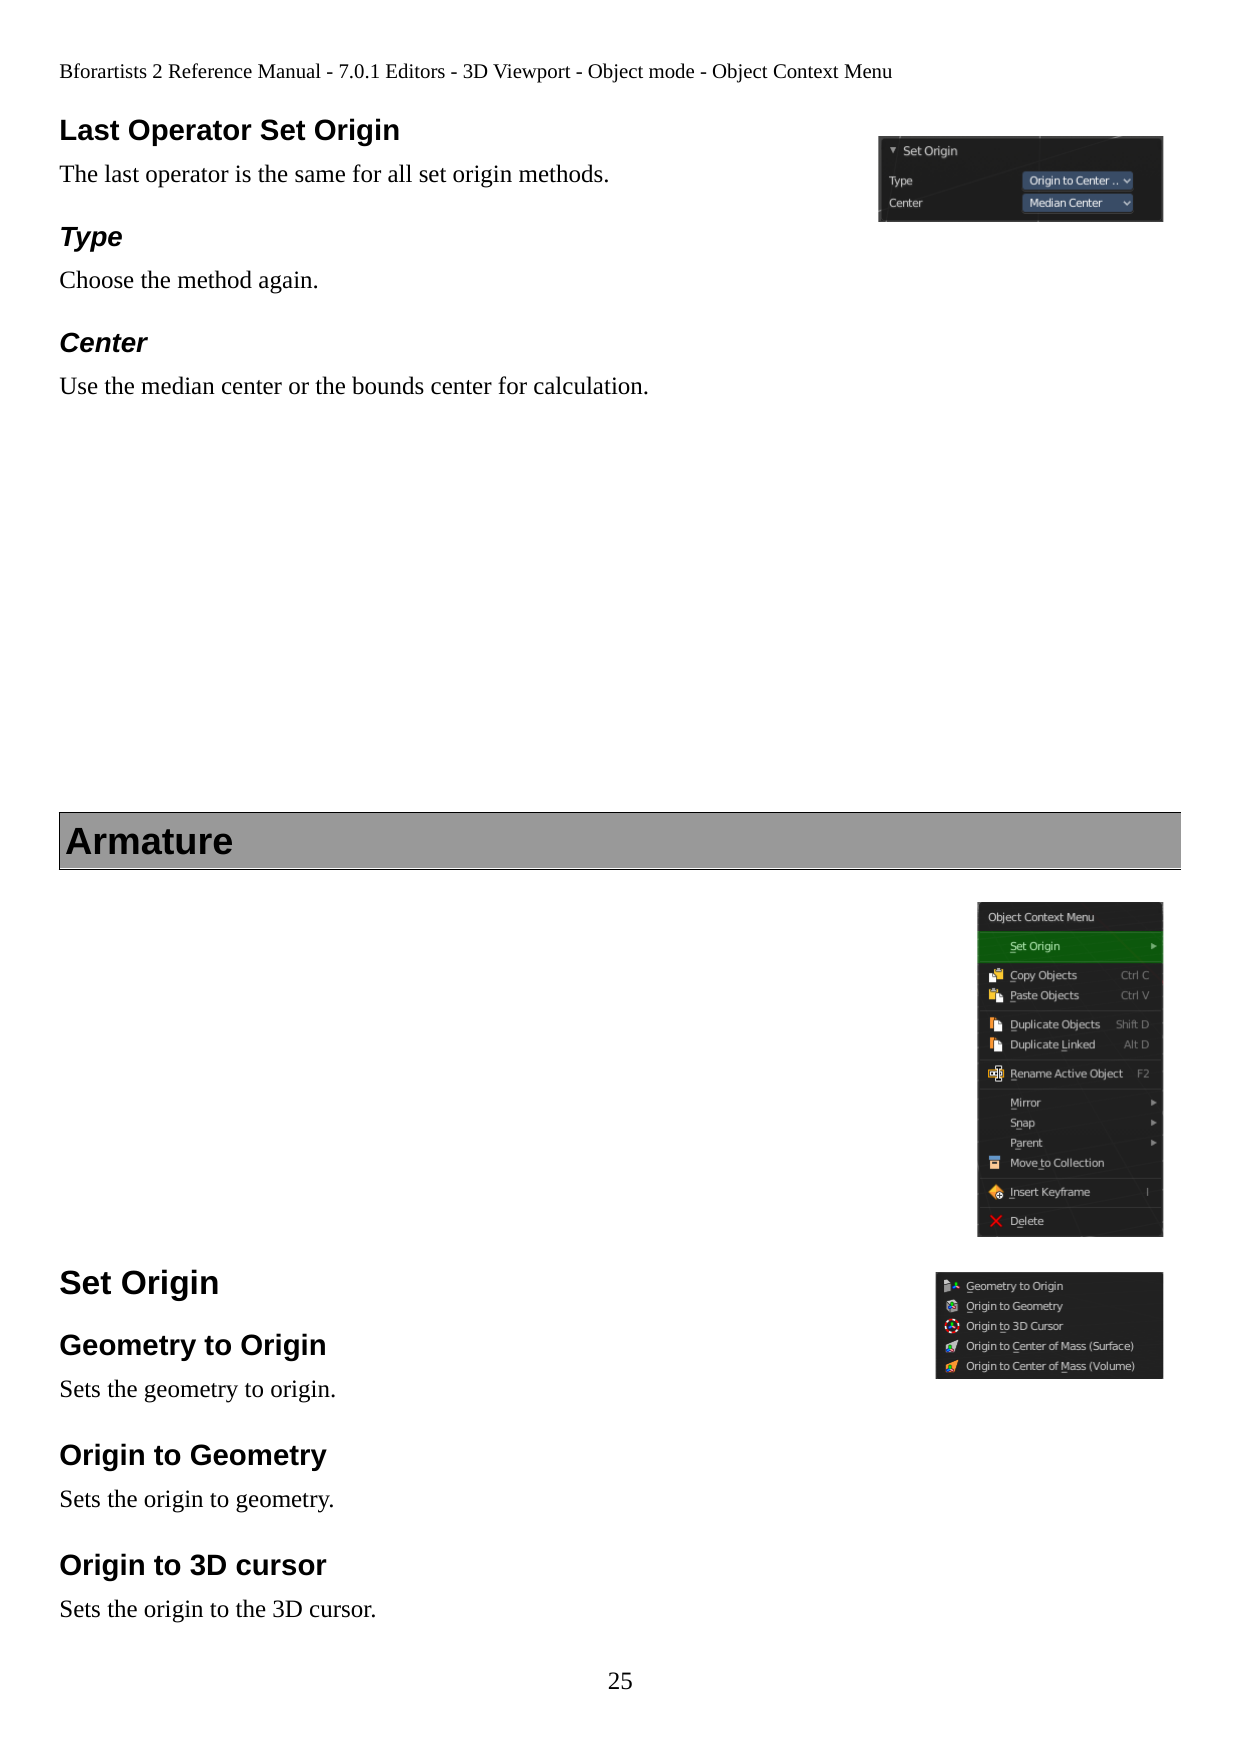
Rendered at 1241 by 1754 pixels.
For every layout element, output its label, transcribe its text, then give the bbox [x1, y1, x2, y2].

picture [935, 1272, 1164, 1379]
text The last operator is the same for all set origin methods. [59, 159, 878, 188]
text Sets the geometry to origin. [59, 1374, 1181, 1403]
subtitle Center [59, 326, 1181, 358]
picture [977, 902, 1164, 1237]
picture [878, 136, 1164, 222]
text Use the median center or the bounds center for calculation. [59, 371, 1181, 399]
subtitle Type [59, 220, 1181, 252]
subtitle Origin to 3D cursor [59, 1548, 1181, 1582]
table_header Armature [60, 813, 1181, 868]
text Sets the origin to geometry. [59, 1484, 1181, 1513]
subtitle Last Operator Set Origin [59, 113, 1181, 146]
subtitle Origin to Geometry [59, 1438, 1181, 1472]
subtitle [1164, 1328, 1181, 1362]
text Choose the method again. [59, 265, 1181, 293]
subtitle Geometry to Origin [59, 1328, 935, 1362]
subtitle Set Origin [59, 1262, 1181, 1301]
text Sets the origin to the 3D cursor. [59, 1594, 1181, 1623]
